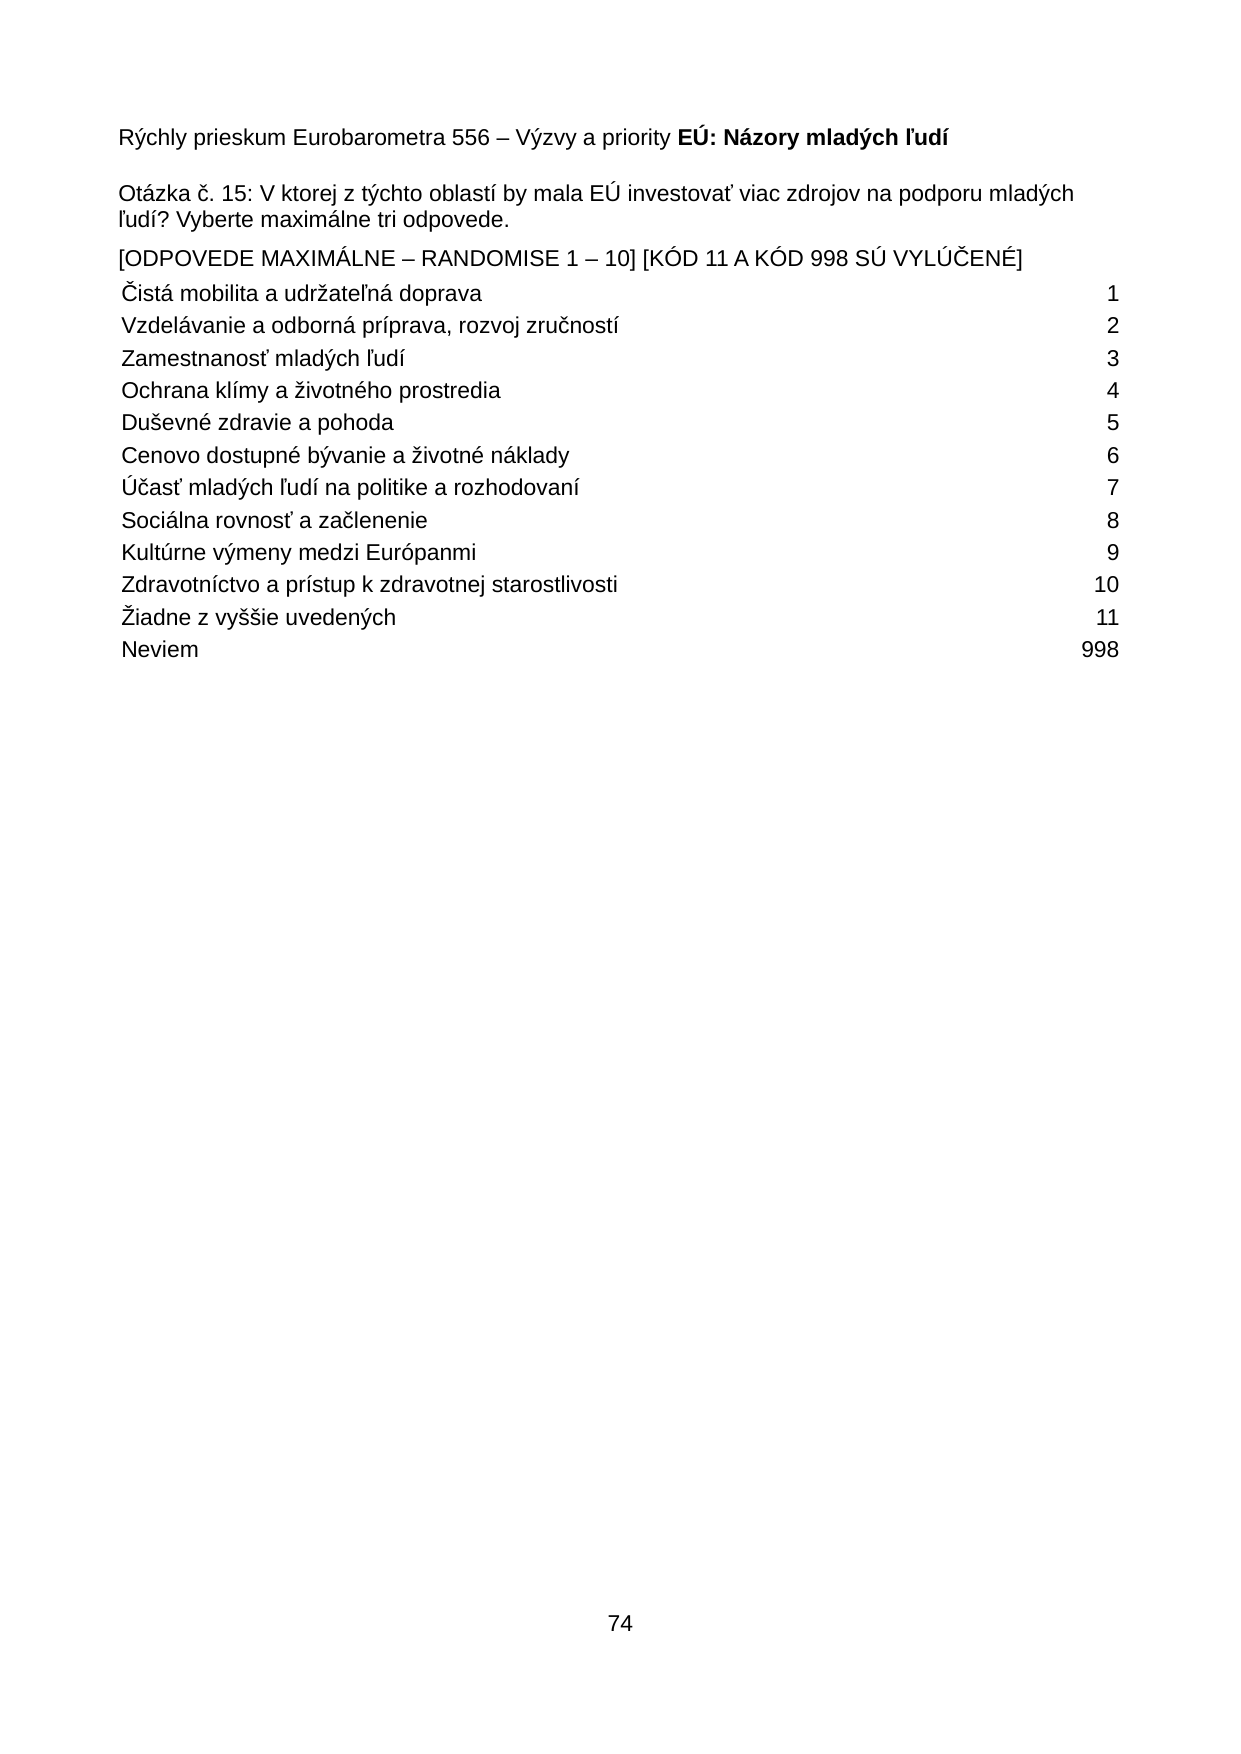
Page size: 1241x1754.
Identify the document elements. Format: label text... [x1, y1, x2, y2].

table_header Čistá mobilita a udržateľná doprava [118, 277, 986, 309]
table_cell Zdravotníctvo a prístup k zdravotnej starostlivosti [118, 568, 986, 601]
table_cell 998 [986, 633, 1122, 666]
table_cell Zamestnanosť mladých ľudí [118, 342, 986, 374]
text Otázka č. 15: V ktorej z týchto oblastí by mala EÚ investovať viac zdrojov na podporu mladých ľudí? Vyberte maximálne tri odpovede. [118, 180, 1122, 233]
table_cell 10 [986, 568, 1122, 601]
table_cell 3 [986, 342, 1122, 374]
table_cell 2 [986, 309, 1122, 342]
table_header 1 [986, 277, 1122, 309]
table_cell 11 [986, 601, 1122, 633]
table_cell 9 [986, 536, 1122, 568]
table_cell Ochrana klímy a životného prostredia [118, 374, 986, 406]
table_cell Sociálna rovnosť a začlenenie [118, 504, 986, 536]
text [ODPOVEDE MAXIMÁLNE – RANDOMISE 1 – 10] [KÓD 11 A KÓD 998 SÚ VYLÚČENÉ] [118, 244, 1122, 271]
table_cell Neviem [118, 633, 986, 666]
table_cell Žiadne z vyššie uvedených [118, 601, 986, 633]
table_cell 4 [986, 374, 1122, 406]
table_cell Účasť mladých ľudí na politike a rozhodovaní [118, 471, 986, 503]
table_cell Kultúrne výmeny medzi Európanmi [118, 536, 986, 568]
table_cell 6 [986, 439, 1122, 471]
table_cell 5 [986, 406, 1122, 439]
table_cell 8 [986, 504, 1122, 536]
table_cell 7 [986, 471, 1122, 503]
table_cell Duševné zdravie a pohoda [118, 406, 986, 439]
table_cell Vzdelávanie a odborná príprava, rozvoj zručností [118, 309, 986, 342]
table_cell Cenovo dostupné bývanie a životné náklady [118, 439, 986, 471]
